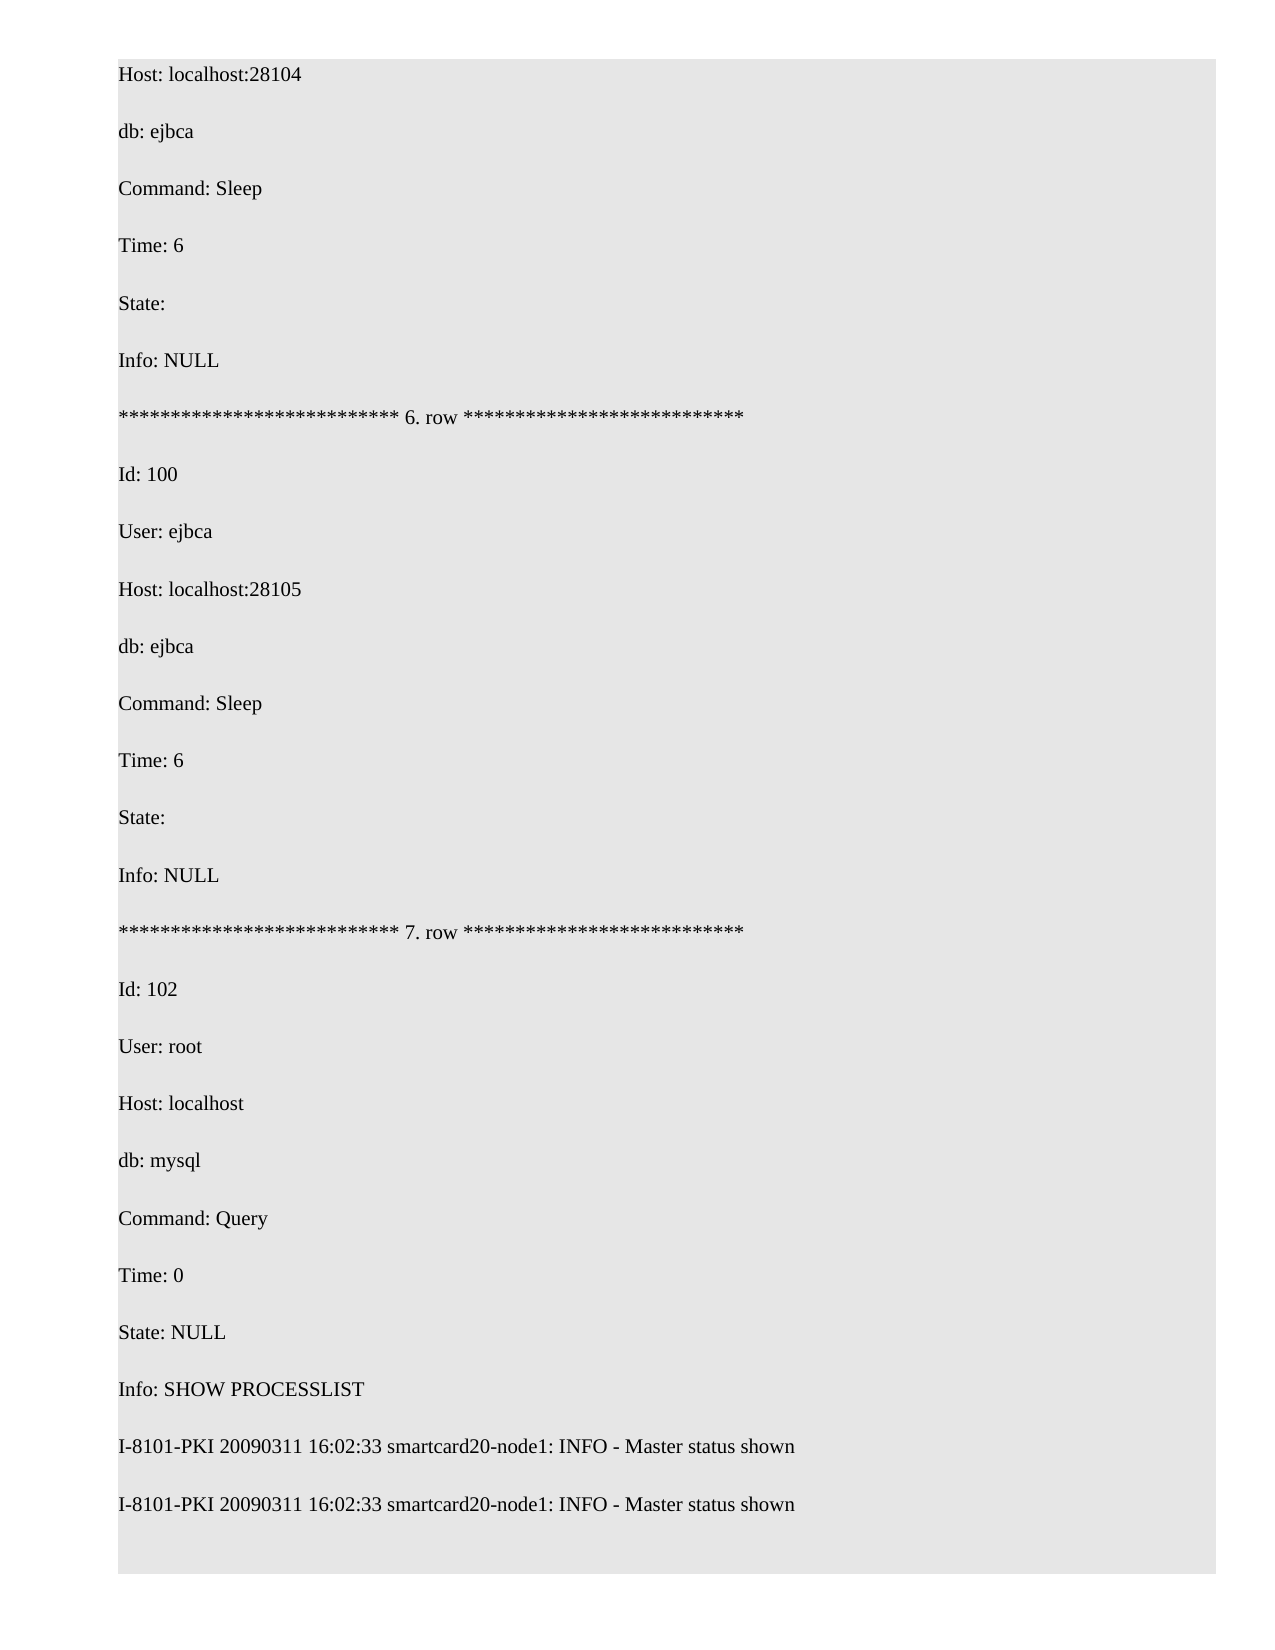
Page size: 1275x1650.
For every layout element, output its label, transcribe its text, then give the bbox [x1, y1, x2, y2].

text Info: NULL [118, 345, 1216, 373]
text Id: 102 [118, 974, 1216, 1002]
text *************************** 6. row *************************** [118, 402, 1216, 430]
text db: ejbca [118, 116, 1216, 144]
text Command: Sleep [118, 688, 1216, 716]
text I-8101-PKI 20090311 16:02:33 smartcard20-node1: INFO - Master status shown [118, 1489, 1216, 1516]
text Time: 6 [118, 231, 1216, 258]
text State: [118, 802, 1216, 830]
text Info: SHOW PROCESSLIST [118, 1374, 1216, 1402]
text Id: 100 [118, 459, 1216, 487]
text State: [118, 288, 1216, 316]
text Host: localhost:28104 [118, 59, 1216, 87]
text Command: Sleep [118, 173, 1216, 201]
text Time: 0 [118, 1260, 1216, 1288]
text Command: Query [118, 1203, 1216, 1231]
text User: ejbca [118, 517, 1216, 544]
text Host: localhost:28105 [118, 574, 1216, 601]
text *************************** 7. row *************************** [118, 917, 1216, 944]
text State: NULL [118, 1317, 1216, 1345]
text User: root [118, 1031, 1216, 1059]
text Info: NULL [118, 860, 1216, 887]
text Time: 6 [118, 745, 1216, 773]
text Host: localhost [118, 1088, 1216, 1116]
text I-8101-PKI 20090311 16:02:33 smartcard20-node1: INFO - Master status shown [118, 1432, 1216, 1459]
text db: mysql [118, 1146, 1216, 1173]
text db: ejbca [118, 631, 1216, 659]
